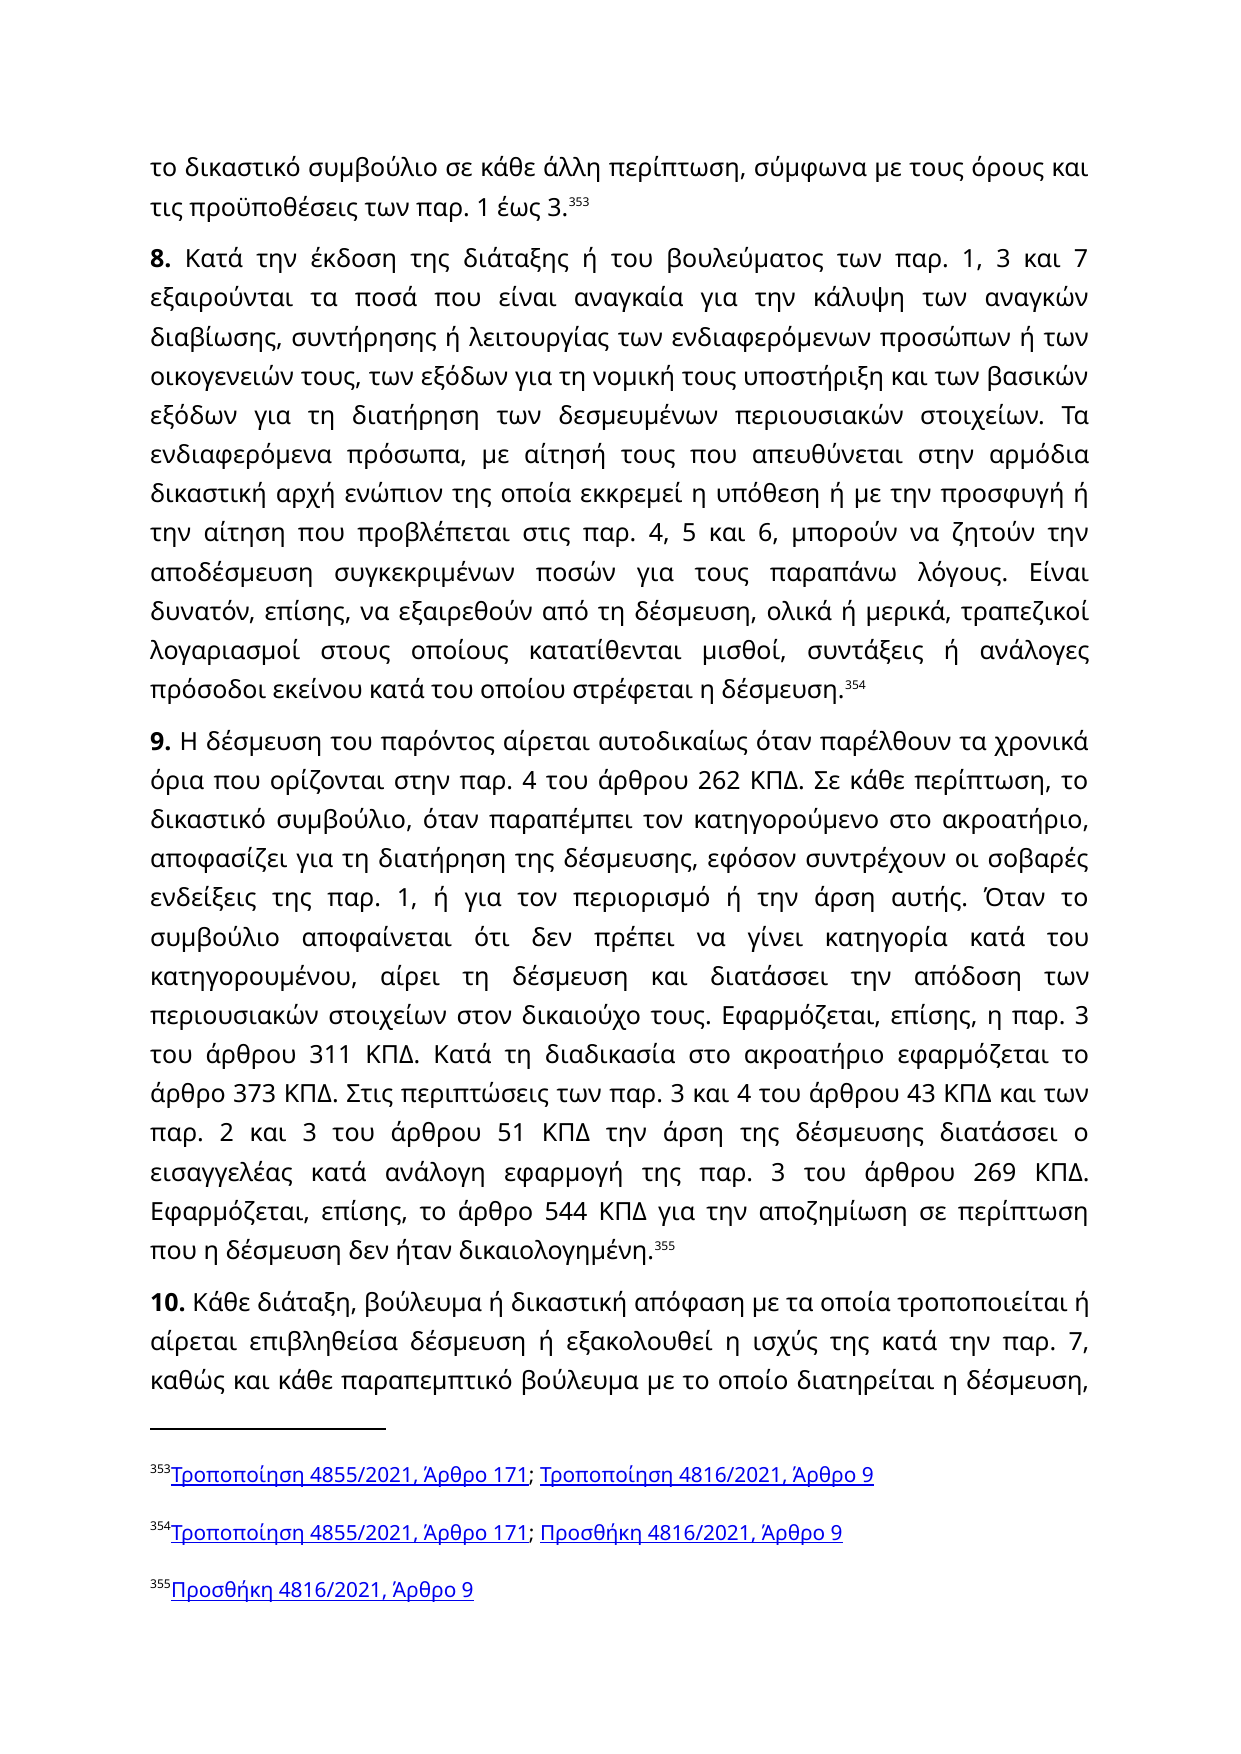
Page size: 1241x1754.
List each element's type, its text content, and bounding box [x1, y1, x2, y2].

text Προσθήκη 4816/2021, Άρθρο 9 [150, 1576, 1090, 1604]
text 10. Κάθε διάταξη, βούλευμα ή δικαστική απόφαση με τα οποία τροποποιείται ή αίρεται επιβληθείσα δέσμευση ή εξακολουθεί η ισχύς της κατά την παρ. 7, καθώς και κάθε παραπεμπτικό βούλευμα με το οποίο διατηρείται η δέσμευση, [150, 1284, 1090, 1397]
text Τροποποίηση 4855/2021, Άρθρο 171; Προσθήκη 4816/2021, Άρθρο 9 [150, 1518, 1090, 1546]
text 9. Η δέσμευση του παρόντος αίρεται αυτοδικαίως όταν παρέλθουν τα χρονικά όρια που ορίζονται στην παρ. 4 του άρθρου 262 ΚΠΔ. Σε κάθε περίπτωση, το δικαστικό συμβούλιο, όταν παραπέμπει τον κατηγορούμενο στο ακροατήριο, αποφασίζει για τη διατήρηση της δέσμευσης, εφόσον συντρέχουν οι σοβαρές ενδείξεις της παρ. 1, ή για τον περιορισμό ή την άρση αυτής. Όταν το συμβούλιο αποφαίνεται ότι δεν πρέπει να γίνει κατηγορία κατά του κατηγορουμένου, αίρει τη δέσμευση και διατάσσει την απόδοση των περιουσιακών στοιχείων στον δικαιούχο τους. Εφαρμόζεται, επίσης, η παρ. 3 του άρθρου 311 ΚΠΔ. Κατά τη διαδικασία στο ακροατήριο εφαρμόζεται το άρθρο 373 ΚΠΔ. Στις περιπτώσεις των παρ. 3 και 4 του άρθρου 43 ΚΠΔ και των παρ. 2 και 3 του άρθρου 51 ΚΠΔ την άρση της δέσμευσης διατάσσει ο εισαγγελέας κατά ανάλογη εφαρμογή της παρ. 3 του άρθρου 269 ΚΠΔ. Εφαρμόζεται, επίσης, το άρθρο 544 ΚΠΔ για την αποζημίωση σε περίπτωση που η δέσμευση δεν ήταν δικαιολογημένη. [150, 723, 1090, 1267]
text Τροποποίηση 4855/2021, Άρθρο 171; Τροποποίηση 4816/2021, Άρθρο 9 [150, 1460, 1090, 1489]
text το δικαστικό συμβούλιο σε κάθε άλλη περίπτωση, σύμφωνα με τους όρους και τις προϋποθέσεις των παρ. 1 έως 3. [150, 150, 1090, 223]
text 8. Κατά την έκδοση της διάταξης ή του βουλεύματος των παρ. 1, 3 και 7 εξαιρούνται τα ποσά που είναι αναγκαία για την κάλυψη των αναγκών διαβίωσης, συντήρησης ή λειτουργίας των ενδιαφερόμενων προσώπων ή των οικογενειών τους, των εξόδων για τη νομική τους υποστήριξη και των βασικών εξόδων για τη διατήρηση των δεσμευμένων περιουσιακών στοιχείων. Τα ενδιαφερόμενα πρόσωπα, με αίτησή τους που απευθύνεται στην αρμόδια δικαστική αρχή ενώπιον της οποία εκκρεμεί η υπόθεση ή με την προσφυγή ή την αίτηση που προβλέπεται στις παρ. 4, 5 και 6, μπορούν να ζητούν την αποδέσμευση συγκεκριμένων ποσών για τους παραπάνω λόγους. Είναι δυνατόν, επίσης, να εξαιρεθούν από τη δέσμευση, ολικά ή μερικά, τραπεζικοί λογαριασμοί στους οποίους κατατίθενται μισθοί, συντάξεις ή ανάλογες πρόσοδοι εκείνου κατά του οποίου στρέφεται η δέσμευση. [150, 241, 1090, 706]
